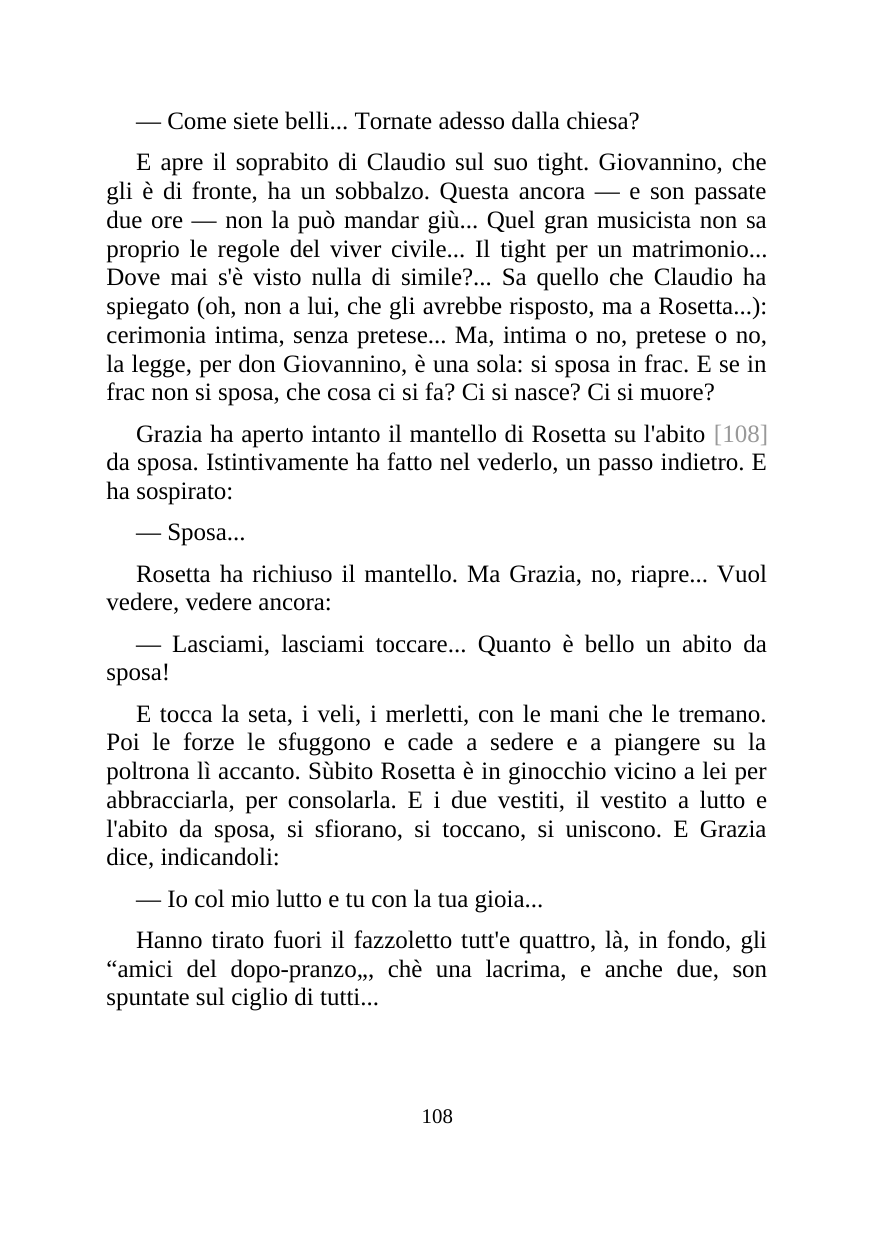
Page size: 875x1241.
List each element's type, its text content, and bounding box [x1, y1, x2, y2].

text E tocca la seta, i veli, i merletti, con le mani che le tremano. Poi le forze le sfuggono e cade a sedere e a piangere su la poltrona lì accanto. Sùbito Rosetta è in ginocchio vicino a lei per abbracciarla, per consolarla. E i due vestiti, il vestito a lutto e l'abito da sposa, si sfiorano, si toccano, si uniscono. E Grazia dice, indicandoli: [106, 699, 768, 871]
text Grazia ha aperto intanto il mantello di Rosetta su l'abito [108] da sposa. Istintivamente ha fatto nel vederlo, un passo indietro. E ha sospirato: [106, 419, 768, 505]
text — Lasciami, lasciami toccare... Quanto è bello un abito da sposa! [106, 629, 768, 686]
text E apre il soprabito di Claudio sul suo tight. Giovannino, che gli è di fronte, ha un sobbalzo. Questa ancora — e son passate due ore — non la può mandar giù... Quel gran musicista non sa proprio le regole del viver civile... Il tight per un matrimonio... Dove mai s'è visto nulla di simile?... Sa quello che Claudio ha spiegato (oh, non a lui, che gli avrebbe risposto, ma a Rosetta...): cerimonia intima, senza pretese... Ma, intima o no, pretese o no, la legge, per don Giovannino, è una sola: si sposa in frac. E se in frac non si sposa, che cosa ci si fa? Ci si nasce? Ci si muore? [106, 147, 768, 406]
text — Sposa... [106, 517, 768, 546]
text — Io col mio lutto e tu con la tua gioia... [106, 884, 768, 912]
text Rosetta ha richiuso il mantello. Ma Grazia, no, riapre... Vuol vedere, vedere ancora: [106, 559, 768, 616]
text Hanno tirato fuori il fazzoletto tutt'e quattro, là, in fondo, gli “amici del dopo-pranzo„, chè una lacrima, e anche due, son spuntate sul ciglio di tutti... [106, 925, 768, 1011]
text — Come siete belli... Tornate adesso dalla chiesa? [106, 106, 768, 135]
